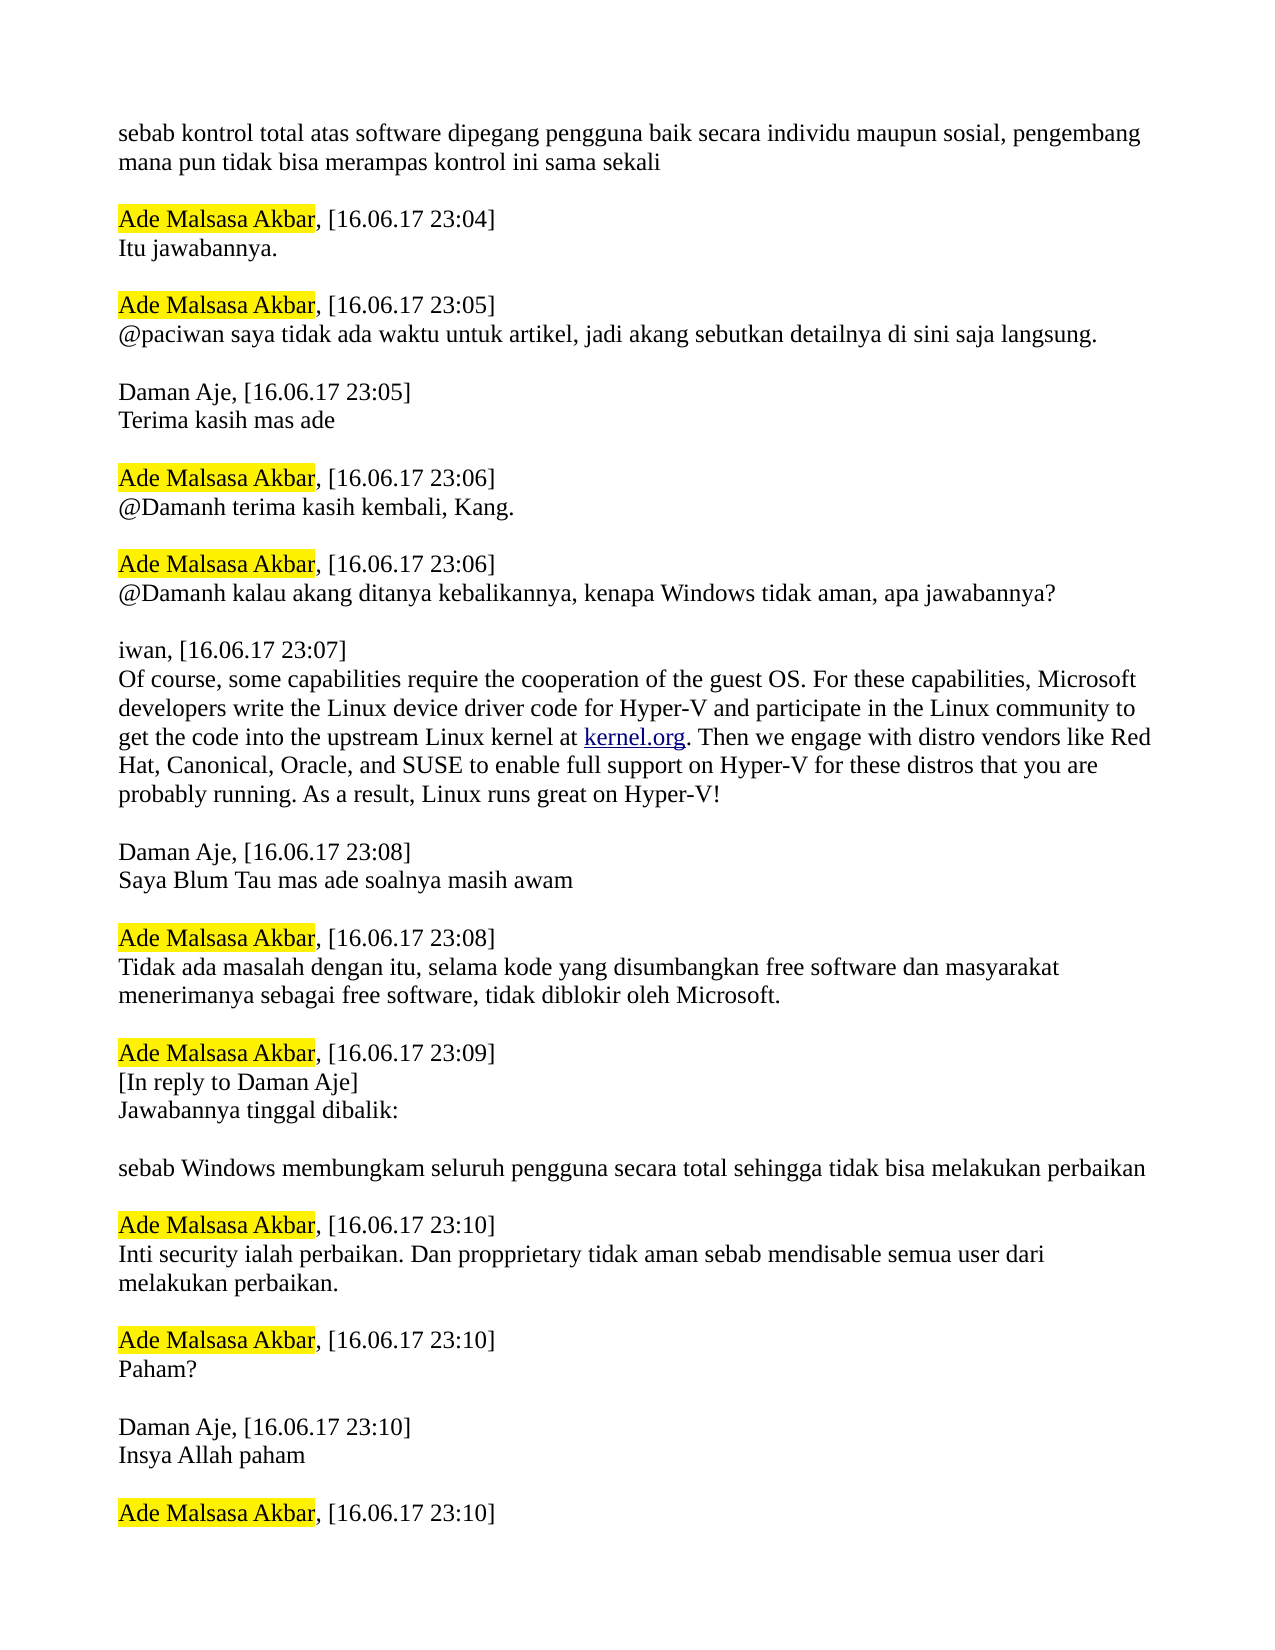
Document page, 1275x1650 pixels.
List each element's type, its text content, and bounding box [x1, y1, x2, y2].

text Paham? [118, 1354, 1157, 1383]
text Ade Malsasa Akbar, [16.06.17 23:06] [118, 549, 1157, 578]
text Ade Malsasa Akbar, [16.06.17 23:04] [118, 204, 1157, 233]
text @paciwan saya tidak ada waktu untuk artikel, jadi akang sebutkan detailnya di sini saja langsung. [118, 319, 1157, 348]
text Terima kasih mas ade [118, 406, 1157, 434]
text [In reply to Daman Aje] [118, 1067, 1157, 1096]
text Ade Malsasa Akbar, [16.06.17 23:06] [118, 463, 1157, 492]
text Ade Malsasa Akbar, [16.06.17 23:10] [118, 1211, 1157, 1239]
text sebab kontrol total atas software dipegang pengguna baik secara individu maupun sosial, pengembang mana pun tidak bisa merampas kontrol ini sama sekali [118, 118, 1157, 176]
text Daman Aje, [16.06.17 23:08] [118, 837, 1157, 866]
text @Damanh kalau akang ditanya kebalikannya, kenapa Windows tidak aman, apa jawabannya? [118, 578, 1157, 607]
text Itu jawabannya. [118, 233, 1157, 262]
text Insya Allah paham [118, 1441, 1157, 1469]
text Ade Malsasa Akbar, [16.06.17 23:05] [118, 291, 1157, 319]
text Tidak ada masalah dengan itu, selama kode yang disumbangkan free software dan masyarakat menerimanya sebagai free software, tidak diblokir oleh Microsoft. [118, 952, 1157, 1009]
text Saya Blum Tau mas ade soalnya masih awam [118, 866, 1157, 894]
text Daman Aje, [16.06.17 23:10] [118, 1412, 1157, 1441]
text Ade Malsasa Akbar, [16.06.17 23:08] [118, 923, 1157, 952]
text Daman Aje, [16.06.17 23:05] [118, 377, 1157, 406]
text @Damanh terima kasih kembali, Kang. [118, 492, 1157, 521]
text sebab Windows membungkam seluruh pengguna secara total sehingga tidak bisa melakukan perbaikan [118, 1153, 1157, 1182]
text Jawabannya tinggal dibalik: [118, 1096, 1157, 1124]
text iwan, [16.06.17 23:07] [118, 636, 1157, 664]
text Of course, some capabilities require the cooperation of the guest OS. For these capabilities, Microsoft developers write the Linux device driver code for Hyper-V and participate in the Linux community to get the code into the upstream Linux kernel at kernel.org. Then we engage with distro vendors like Red Hat, Canonical, Oracle, and SUSE to enable full support on Hyper-V for these distros that you are probably running. As a result, Linux runs great on Hyper-V! [118, 664, 1157, 808]
text Ade Malsasa Akbar, [16.06.17 23:10] [118, 1498, 1157, 1527]
text Ade Malsasa Akbar, [16.06.17 23:10] [118, 1326, 1157, 1354]
text Ade Malsasa Akbar, [16.06.17 23:09] [118, 1038, 1157, 1067]
text Inti security ialah perbaikan. Dan propprietary tidak aman sebab mendisable semua user dari melakukan perbaikan. [118, 1239, 1157, 1297]
